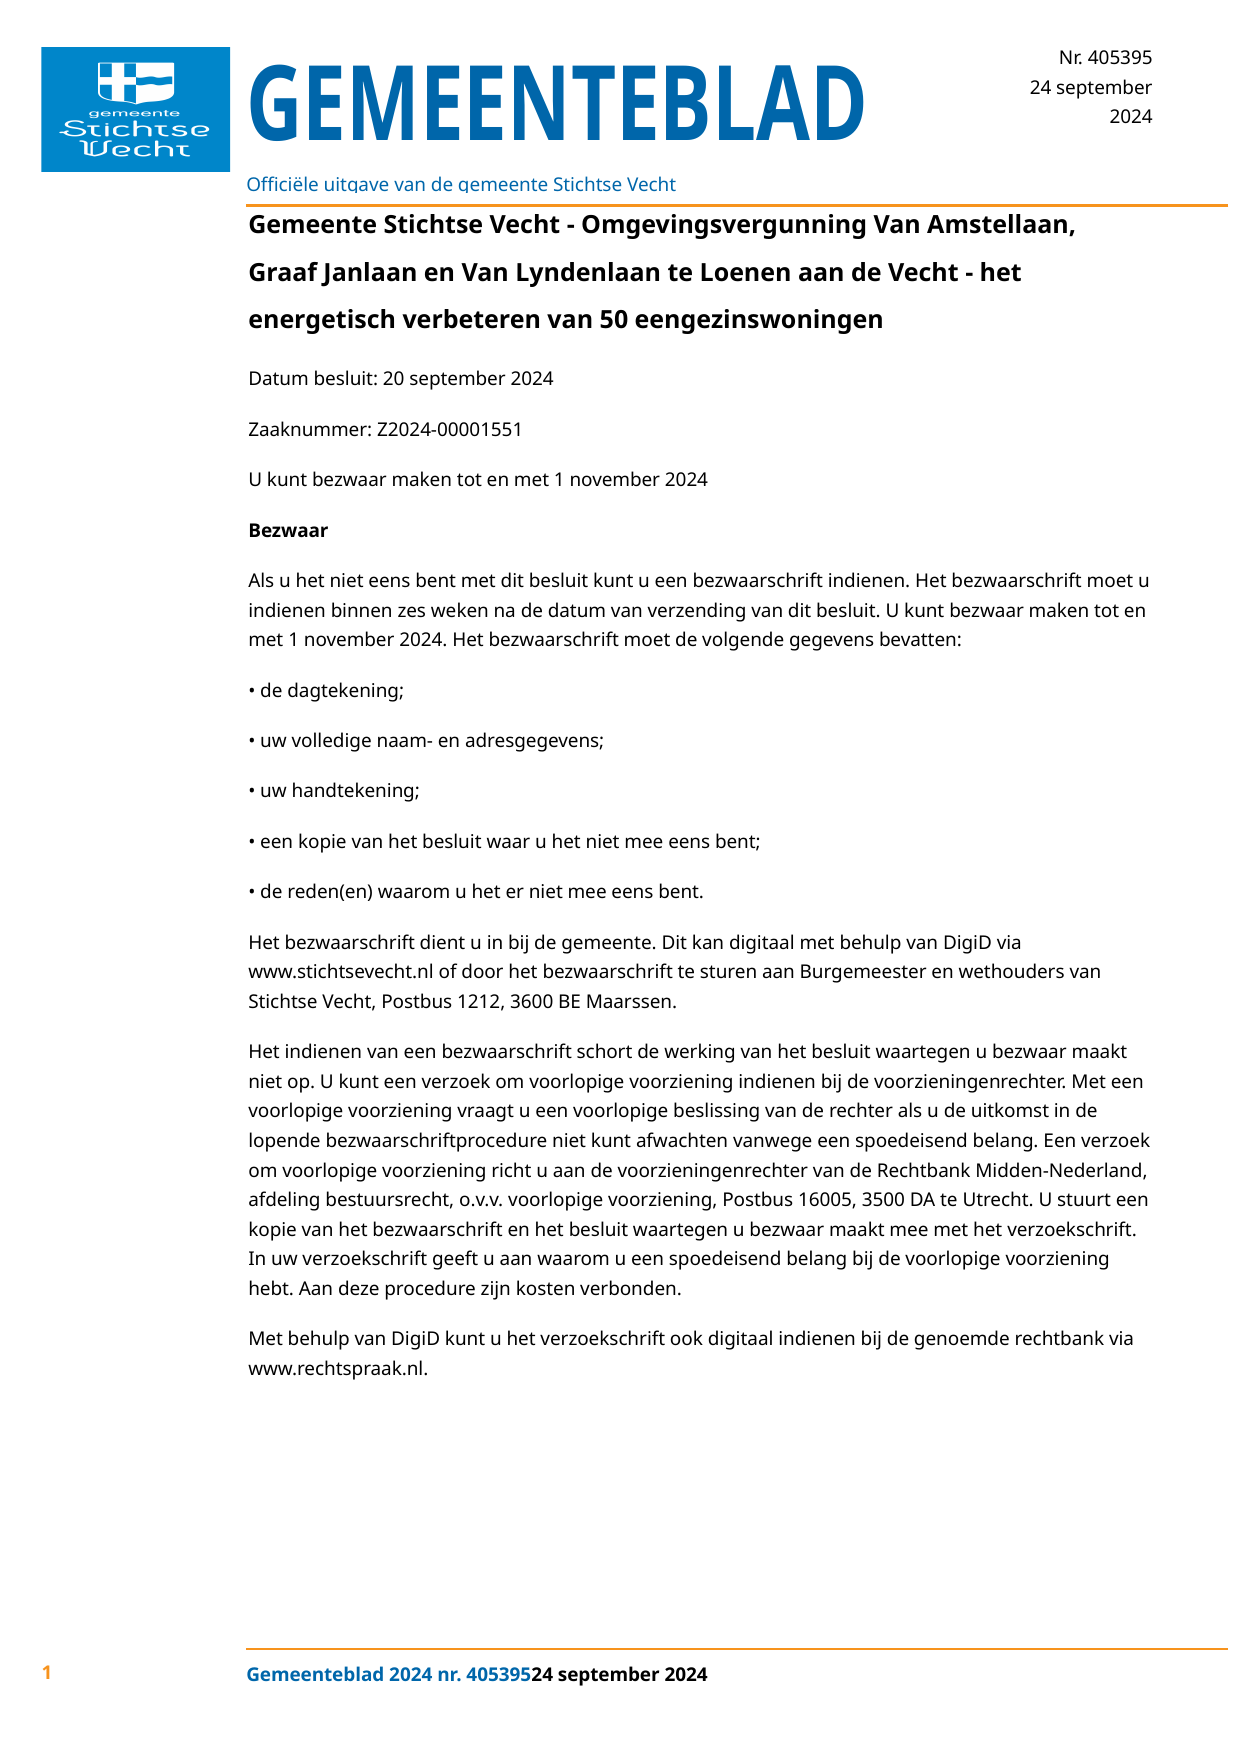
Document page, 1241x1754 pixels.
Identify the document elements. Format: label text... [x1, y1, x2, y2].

text Datum besluit: 20 september 2024 [248, 366, 1152, 391]
text Als u het niet eens bent met dit besluit kunt u een bezwaarschrift indienen. Het bezwaarschrift moet u indienen binnen zes weken na de datum van verzending van dit besluit. U kunt bezwaar maken tot en met 1 november 2024. Het bezwaarschrift moet de volgende gegevens bevatten: [248, 567, 1152, 652]
text Bezwaar [248, 517, 1152, 542]
text Het indienen van een bezwaarschrift schort de werking van het besluit waartegen u bezwaar maakt niet op. U kunt een verzoek om voorlopige voorziening indienen bij de voorzieningenrechter. Met een voorlopige voorziening vraagt u een voorlopige beslissing van de rechter als u de uitkomst in de lopende bezwaarschriftprocedure niet kunt afwachten vanwege een spoedeisend belang. Een verzoek om voorlopige voorziening richt u aan de voorzieningenrechter van de Rechtbank Midden-Nederland, afdeling bestuursrecht, o.v.v. voorlopige voorziening, Postbus 16005, 3500 DA te Utrecht. U stuurt een kopie van het bezwaarschrift en het besluit waartegen u bezwaar maakt mee met het verzoekschrift. In uw verzoekschrift geeft u aan waarom u een spoedeisend belang bij de voorlopige voorziening hebt. Aan deze procedure zijn kosten verbonden. [248, 1038, 1152, 1301]
picture [137, 63, 174, 103]
text Gemeente Stichtse Vecht - Omgevingsvergunning Van Amstellaan, Graaf Janlaan en Van Lyndenlaan te Loenen aan de Vecht - het energetisch verbeteren van 50 eengezinswoningen [248, 207, 1152, 336]
text • de reden(en) waarom u het er niet mee eens bent. [248, 878, 1152, 904]
picture [99, 63, 135, 101]
text • uw handtekening; [248, 778, 1152, 803]
text • de dagtekening; [248, 677, 1152, 702]
text Met behulp van DigiD kunt u het verzoekschrift ook digitaal indienen bij de genoemde rechtbank via www.rechtspraak.nl. [248, 1326, 1152, 1381]
text Het bezwaarschrift dient u in bij de gemeente. Dit kan digitaal met behulp van DigiD via www.stichtsevecht.nl of door het bezwaarschrift te sturen aan Burgemeester en wethouders van Stichtse Vecht, Postbus 1212, 3600 BE Maarssen. [248, 929, 1152, 1014]
text • uw volledige naam- en adresgegevens; [248, 727, 1152, 753]
text Zaaknummer: Z2024-00001551 [248, 416, 1152, 442]
text • een kopie van het besluit waar u het niet mee eens bent; [248, 828, 1152, 854]
text U kunt bezwaar maken tot en met 1 november 2024 [248, 466, 1152, 492]
